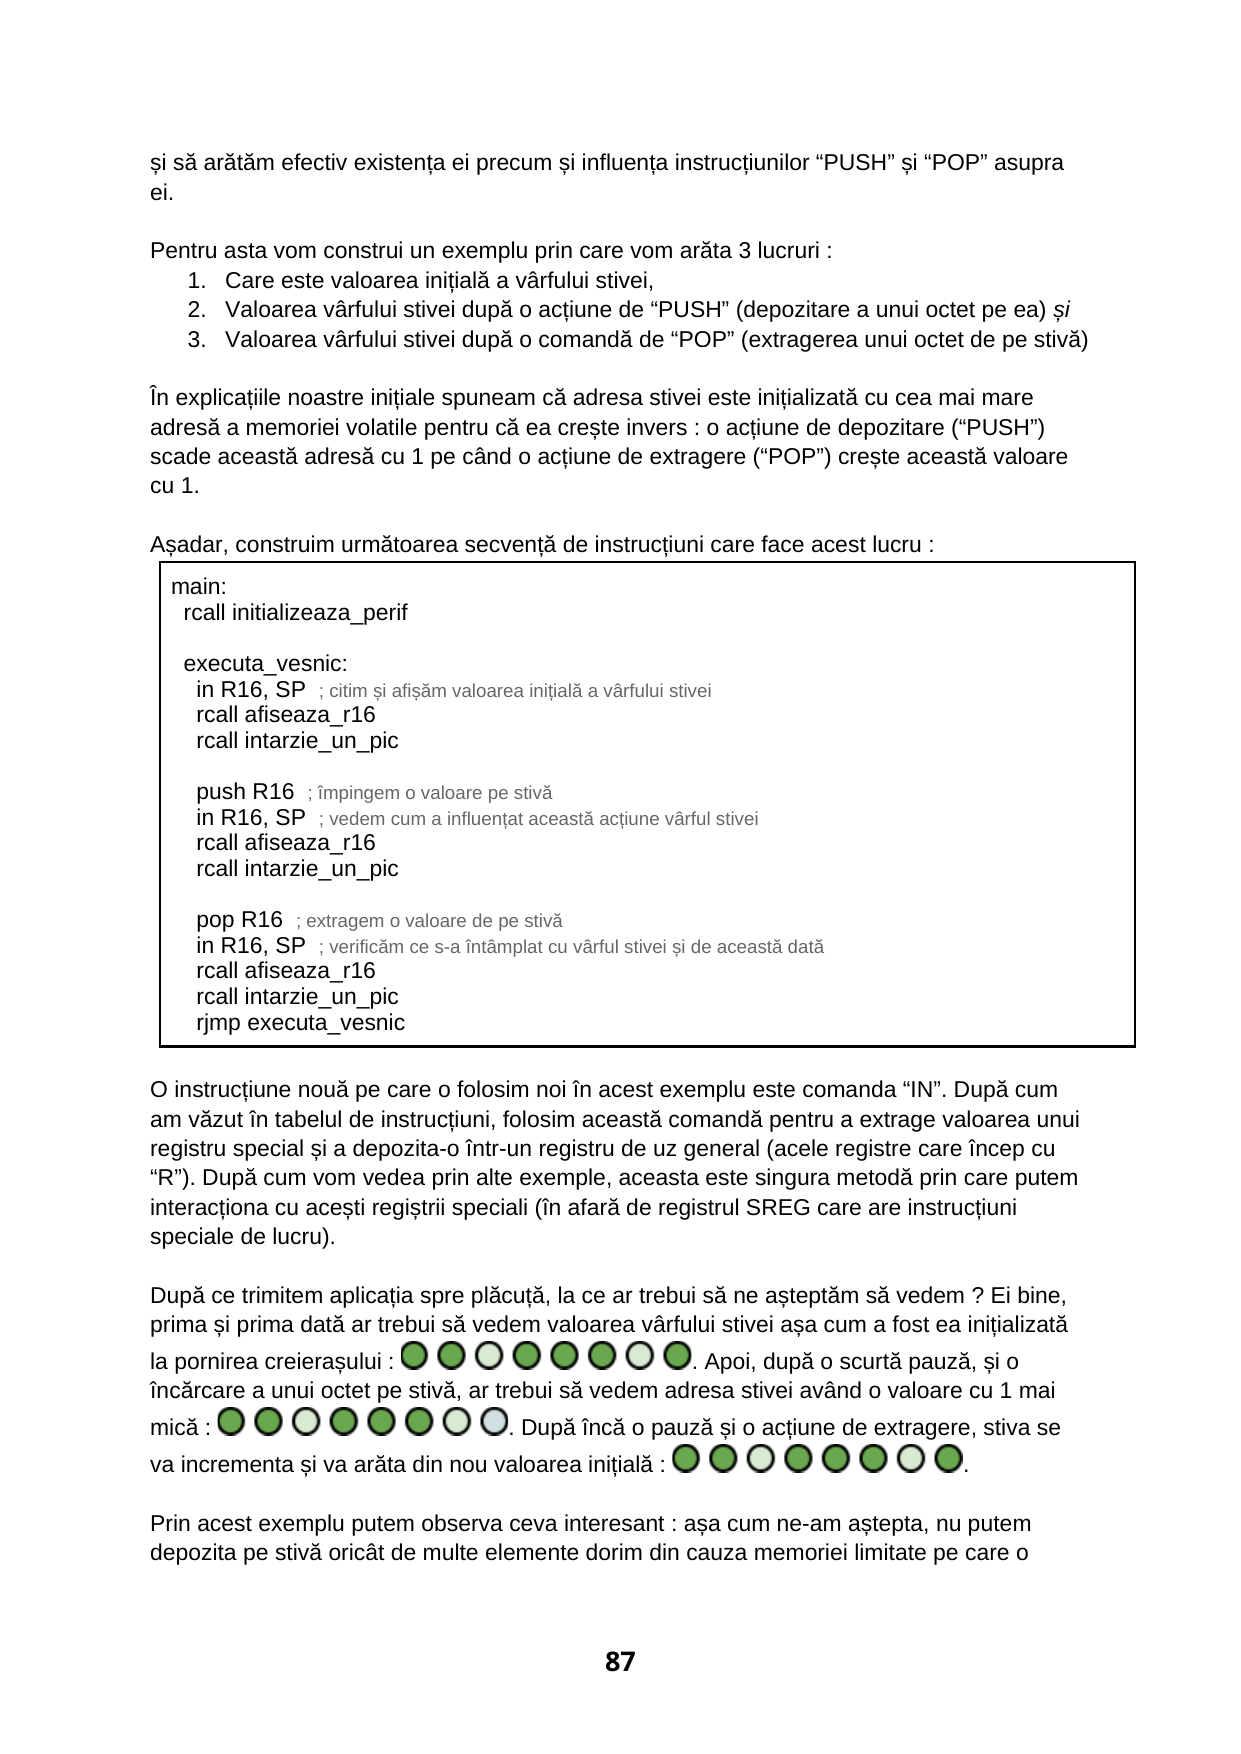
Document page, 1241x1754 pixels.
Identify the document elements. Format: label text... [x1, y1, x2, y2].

text În explicațiile noastre inițiale spuneam că adresa stivei este inițializată cu cea mai mare adresă a memoriei volatile pentru că ea crește invers : o acțiune de depozitare (“PUSH”) scade această adresă cu 1 pe când o acțiune de extragere (“POP”) crește această valoare cu 1. [150, 385, 1091, 499]
text și să arătăm efectiv existența ei precum și influența instrucțiunilor “PUSH” și “POP” asupra ei. [150, 150, 1091, 205]
picture [217, 1407, 509, 1436]
list Care este valoarea inițială a vârfului stivei, [187, 267, 1091, 293]
table_header main: rcall initializeaza_perif executa_vesnic: in R16, SP ; citim și afișăm valoarea inițială a vârfului stivei rcall afiseaza_r16 rcall intarzie_un_pic push R16 ; împingem o valoare pe stivă in R16, SP ; vedem cum a influențat această acțiune vârful stivei rcall afiseaza_r16 rcall intarzie_un_pic pop R16 ; extragem o valoare de pe stivă in R16, SP ; verificăm ce s-a întâmplat cu vârful stivei și de această dată rcall afiseaza_r16 rcall intarzie_un_pic rjmp executa_vesnic [161, 563, 1134, 1045]
text Pentru asta vom construi un exemplu prin care vom arăta 3 lucruri : [150, 238, 1091, 264]
text O instrucțiune nouă pe care o folosim noi în acest exemplu este comanda “IN”. După cum am văzut în tabelul de instrucțiuni, folosim această comandă pentru a extrage valoarea unui registru special și a depozita-o într-un registru de uz general (acele registre care încep cu “R”). După cum vom vedea prin alte exemple, aceasta este singura metodă prin care putem interacționa cu acești regiștrii speciali (în afară de registrul SREG care are instrucțiuni speciale de lucru). [150, 1077, 1091, 1249]
text Prin acest exemplu putem observa ceva interesant : așa cum ne-am aștepta, nu putem depozita pe stivă oricât de multe elemente dorim din cauza memoriei limitate pe care o [150, 1510, 1091, 1565]
list Valoarea vârfului stivei după o comandă de “POP” (extragerea unui octet de pe stivă) [187, 326, 1091, 352]
text Așadar, construim următoarea secvență de instrucțiuni care face acest lucru : [150, 532, 1091, 557]
text După ce trimitem aplicația spre plăcuță, la ce ar trebui să ne așteptăm să vedem ? Ei bine, prima și prima dată ar trebui să vedem valoarea vârfului stivei așa cum a fost ea inițializată la pornirea creierașului : . Apoi, după o scurtă pauză, și o încărcare a unui octet pe stivă, ar trebui să vedem adresa stivei având o valoare cu 1 mai mică : . După încă o pauză și o acțiune de extragere, stiva se va incrementa și va arăta din nou valoarea inițială : . [150, 1282, 1091, 1477]
picture [401, 1341, 692, 1370]
picture [672, 1444, 963, 1473]
list Valoarea vârfului stivei după o acțiune de “PUSH” (depozitare a unui octet pe ea) și [187, 297, 1091, 322]
